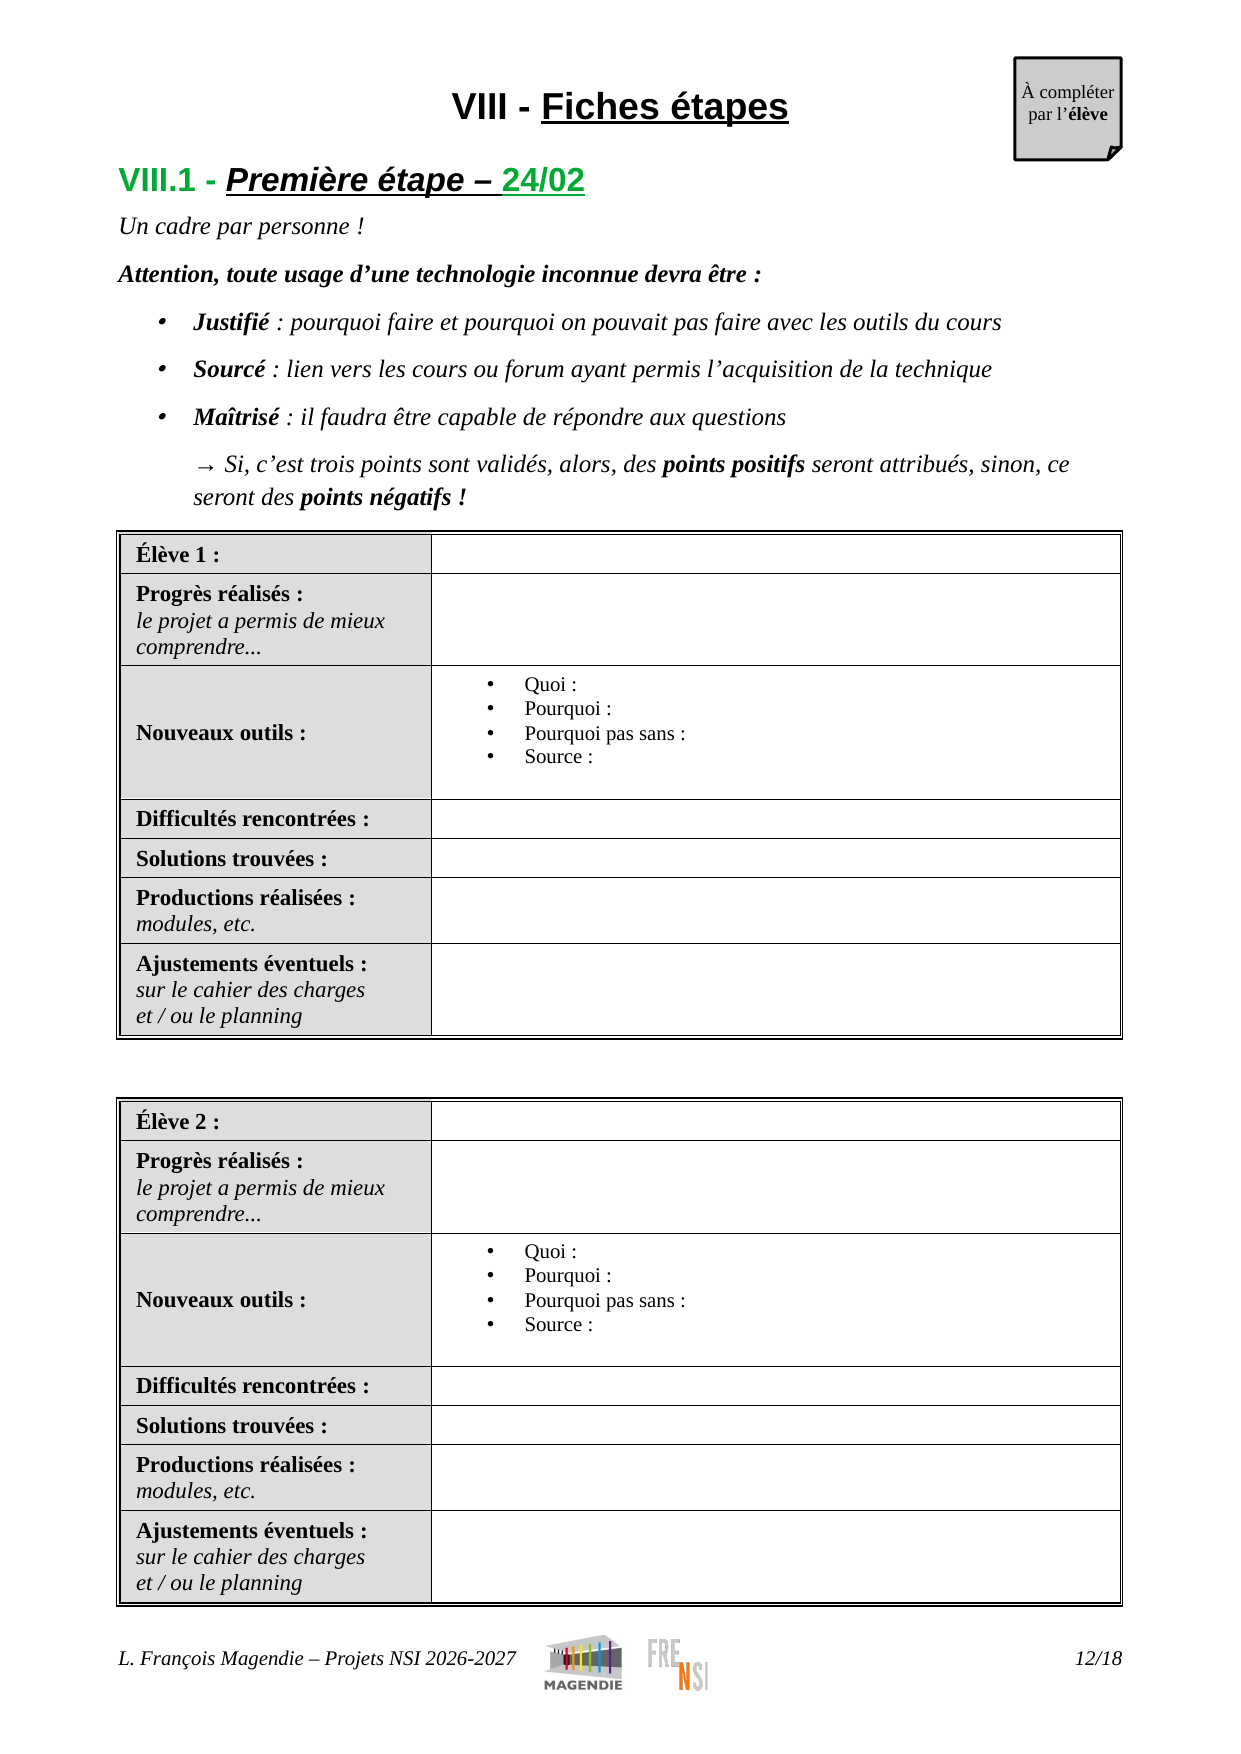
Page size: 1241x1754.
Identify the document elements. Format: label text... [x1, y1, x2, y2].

picture [532, 1635, 633, 1695]
list Sourcé : lien vers les cours ou forum ayant permis l’acquisition de la technique [156, 354, 1122, 383]
subtitle Première étape – 24/02 [118, 161, 1122, 199]
table_cell [432, 1367, 1120, 1405]
table_cell [432, 574, 1120, 665]
table_cell [432, 1141, 1120, 1232]
table_cell Solutions trouvées : [121, 1406, 431, 1444]
text Attention, toute usage d’une technologie inconnue devra être : [118, 259, 1122, 288]
table_cell Ajustements éventuels : sur le cahier des charges et / ou le planning [121, 944, 431, 1035]
table_cell Nouveaux outils : [121, 1234, 431, 1366]
table_cell [432, 800, 1120, 838]
list Justifié : pourquoi faire et pourquoi on pouvait pas faire avec les outils du cours [156, 307, 1122, 335]
subtitle Fiches étapes [118, 84, 1013, 127]
list → Si, c’est trois points sont validés, alors, des points positifs seront attribués, sinon, ce seront des points négatifs ! [156, 449, 1122, 511]
table_cell Productions réalisées : modules, etc. [121, 1445, 431, 1510]
table_header [432, 535, 1120, 573]
table_cell Solutions trouvées : [121, 839, 431, 877]
table_cell [432, 1406, 1120, 1444]
table_cell Difficultés rencontrées : [121, 800, 431, 838]
table_header Élève 1 : [121, 535, 431, 573]
table_cell [432, 878, 1120, 943]
table_cell [432, 839, 1120, 877]
list Maîtrisé : il faudra être capable de répondre aux questions [156, 402, 1122, 431]
table_cell Progrès réalisés : le projet a permis de mieux comprendre... [121, 1141, 431, 1232]
table_cell [432, 1445, 1120, 1510]
picture [648, 1639, 708, 1691]
table_cell Quoi : Pourquoi : Pourquoi pas sans : Source : [432, 1234, 1120, 1366]
table_header [432, 1102, 1120, 1140]
text Un cadre par personne ! [118, 211, 1122, 240]
table_cell Quoi : Pourquoi : Pourquoi pas sans : Source : [432, 666, 1120, 798]
table_cell [432, 1511, 1120, 1602]
table_cell Productions réalisées : modules, etc. [121, 878, 431, 943]
table_header Élève 2 : [121, 1102, 431, 1140]
table_cell Ajustements éventuels : sur le cahier des charges et / ou le planning [121, 1511, 431, 1602]
table_cell Difficultés rencontrées : [121, 1367, 431, 1405]
table_cell Progrès réalisés : le projet a permis de mieux comprendre... [121, 574, 431, 665]
table_cell [432, 944, 1120, 1035]
table_cell Nouveaux outils : [121, 666, 431, 798]
